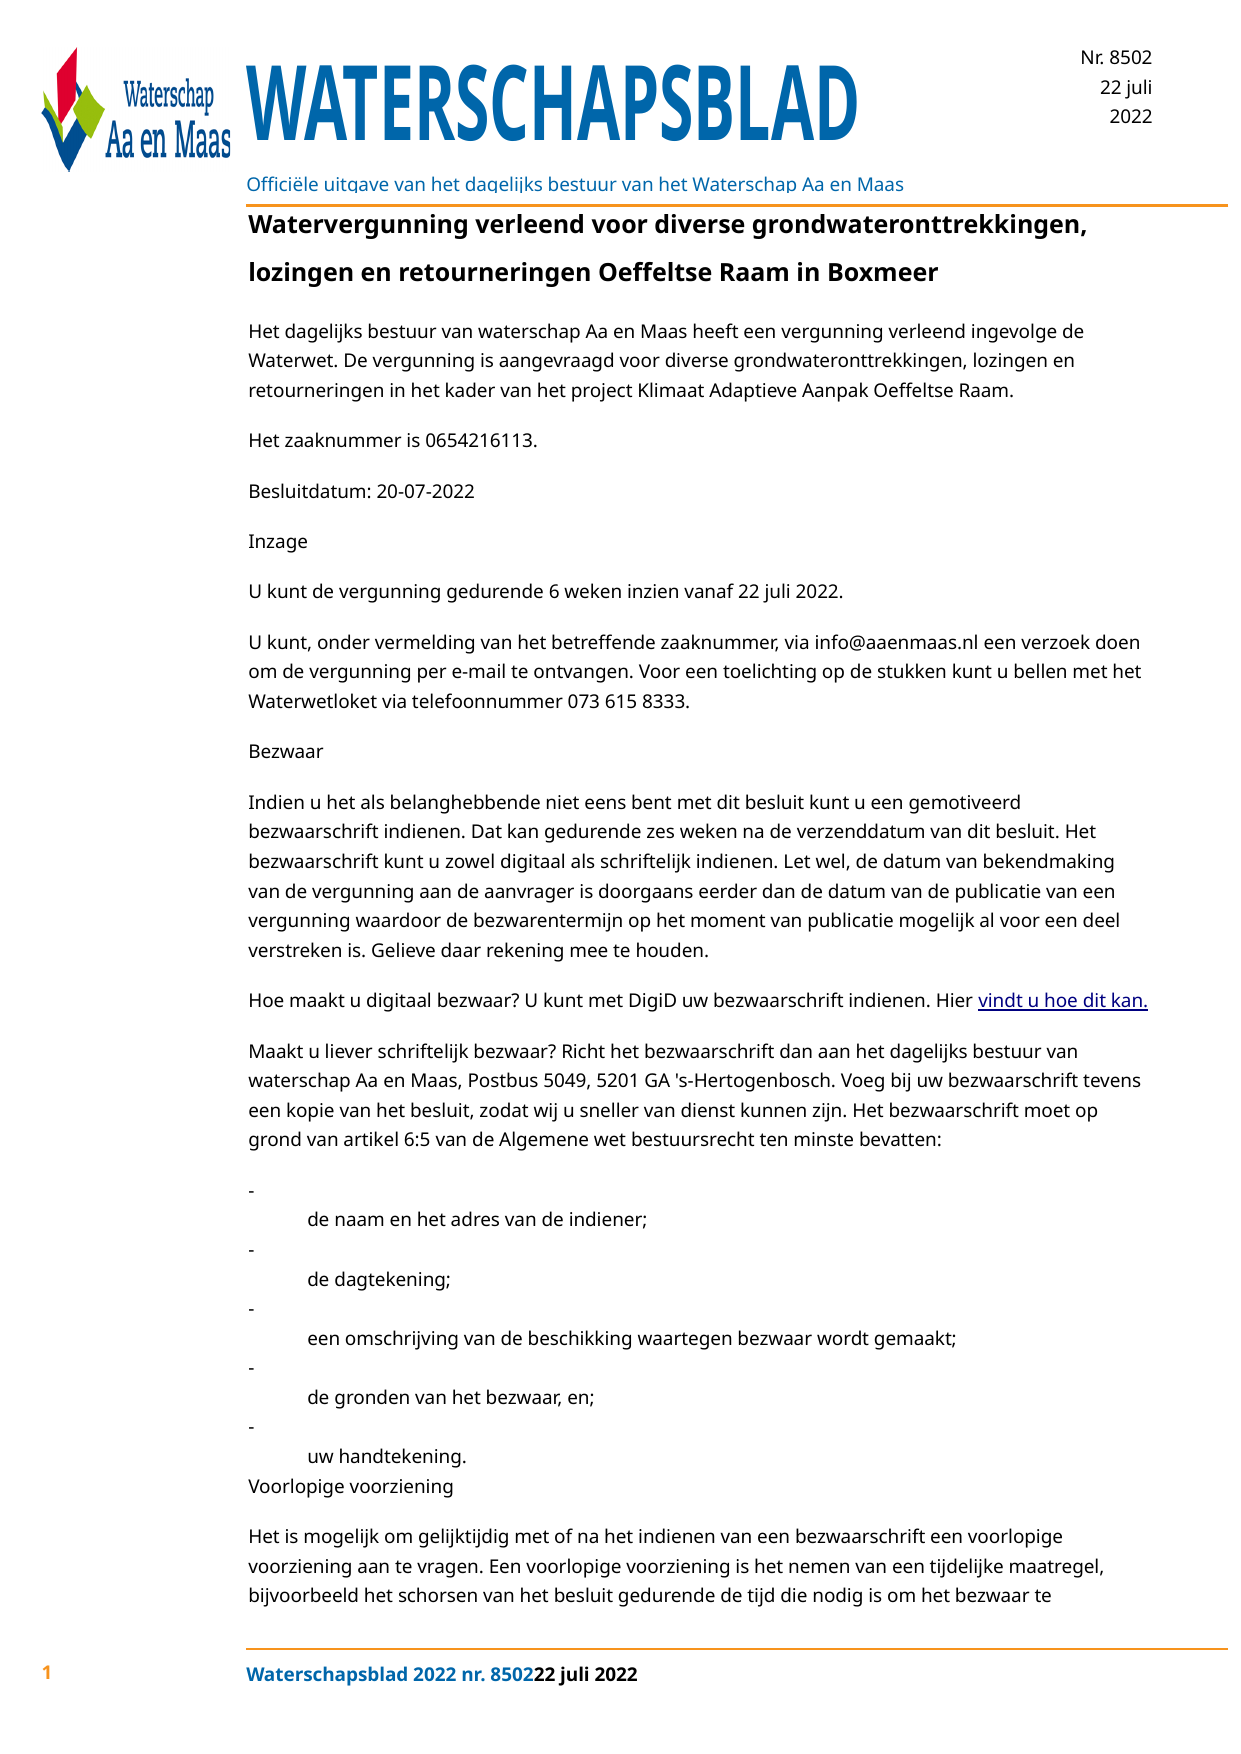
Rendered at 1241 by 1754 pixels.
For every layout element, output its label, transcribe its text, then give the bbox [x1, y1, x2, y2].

picture [41, 47, 231, 172]
text Besluitdatum: 20-07-2022 [248, 478, 1152, 504]
text Bezwaar [248, 739, 1152, 764]
list een omschrijving van de beschikking waartegen bezwaar wordt gemaakt; [248, 1325, 1152, 1351]
text Het dagelijks bestuur van waterschap Aa en Maas heeft een vergunning verleend ingevolge de Waterwet. De vergunning is aangevraagd voor diverse grondwateronttrekkingen, lozingen en retourneringen in het kader van het project Klimaat Adaptieve Aanpak Oeffeltse Raam. [248, 318, 1152, 403]
text Het is mogelijk om gelijktijdig met of na het indienen van een bezwaarschrift een voorlopige voorziening aan te vragen. Een voorlopige voorziening is het nemen van een tijdelijke maatregel, bijvoorbeeld het schorsen van het besluit gedurende de tijd die nodig is om het bezwaar te [248, 1523, 1152, 1608]
text U kunt de vergunning gedurende 6 weken inzien vanaf 22 juli 2022. [248, 579, 1152, 604]
list uw handtekening. [248, 1443, 1152, 1469]
text Het zaaknummer is 0654216113. [248, 427, 1152, 453]
text Hoe maakt u digitaal bezwaar? U kunt met DigiD uw bezwaarschrift indienen. Hier vindt u hoe dit kan. [248, 987, 1152, 1013]
list de naam en het adres van de indiener; [248, 1207, 1152, 1232]
text Maakt u liever schriftelijk bezwaar? Richt het bezwaarschrift dan aan het dagelijks bestuur van waterschap Aa en Maas, Postbus 5049, 5201 GA 's-Hertogenbosch. Voeg bij uw bezwaarschrift tevens een kopie van het besluit, zodat wij u sneller van dienst kunnen zijn. Het bezwaarschrift moet op grond van artikel 6:5 van de Algemene wet bestuursrecht ten minste bevatten: [248, 1038, 1152, 1152]
list de dagtekening; [248, 1266, 1152, 1292]
text U kunt, onder vermelding van het betreffende zaaknummer, via info@aaenmaas.nl een verzoek doen om de vergunning per e-mail te ontvangen. Voor een toelichting op de stukken kunt u bellen met het Waterwetloket via telefoonnummer 073 615 8333. [248, 629, 1152, 714]
text Voorlopige voorziening [248, 1473, 1152, 1499]
text Inzage [248, 528, 1152, 554]
text Watervergunning verleend voor diverse grondwateronttrekkingen, lozingen en retourneringen Oeffeltse Raam in Boxmeer [248, 207, 1152, 288]
list de gronden van het bezwaar, en; [248, 1384, 1152, 1410]
text Indien u het als belanghebbende niet eens bent met dit besluit kunt u een gemotiveerd bezwaarschrift indienen. Dat kan gedurende zes weken na de verzenddatum van dit besluit. Het bezwaarschrift kunt u zowel digitaal als schriftelijk indienen. Let wel, de datum van bekendmaking van de vergunning aan de aanvrager is doorgaans eerder dan de datum van de publicatie van een vergunning waardoor de bezwarentermijn op het moment van publicatie mogelijk al voor een deel verstreken is. Gelieve daar rekening mee te houden. [248, 789, 1152, 963]
